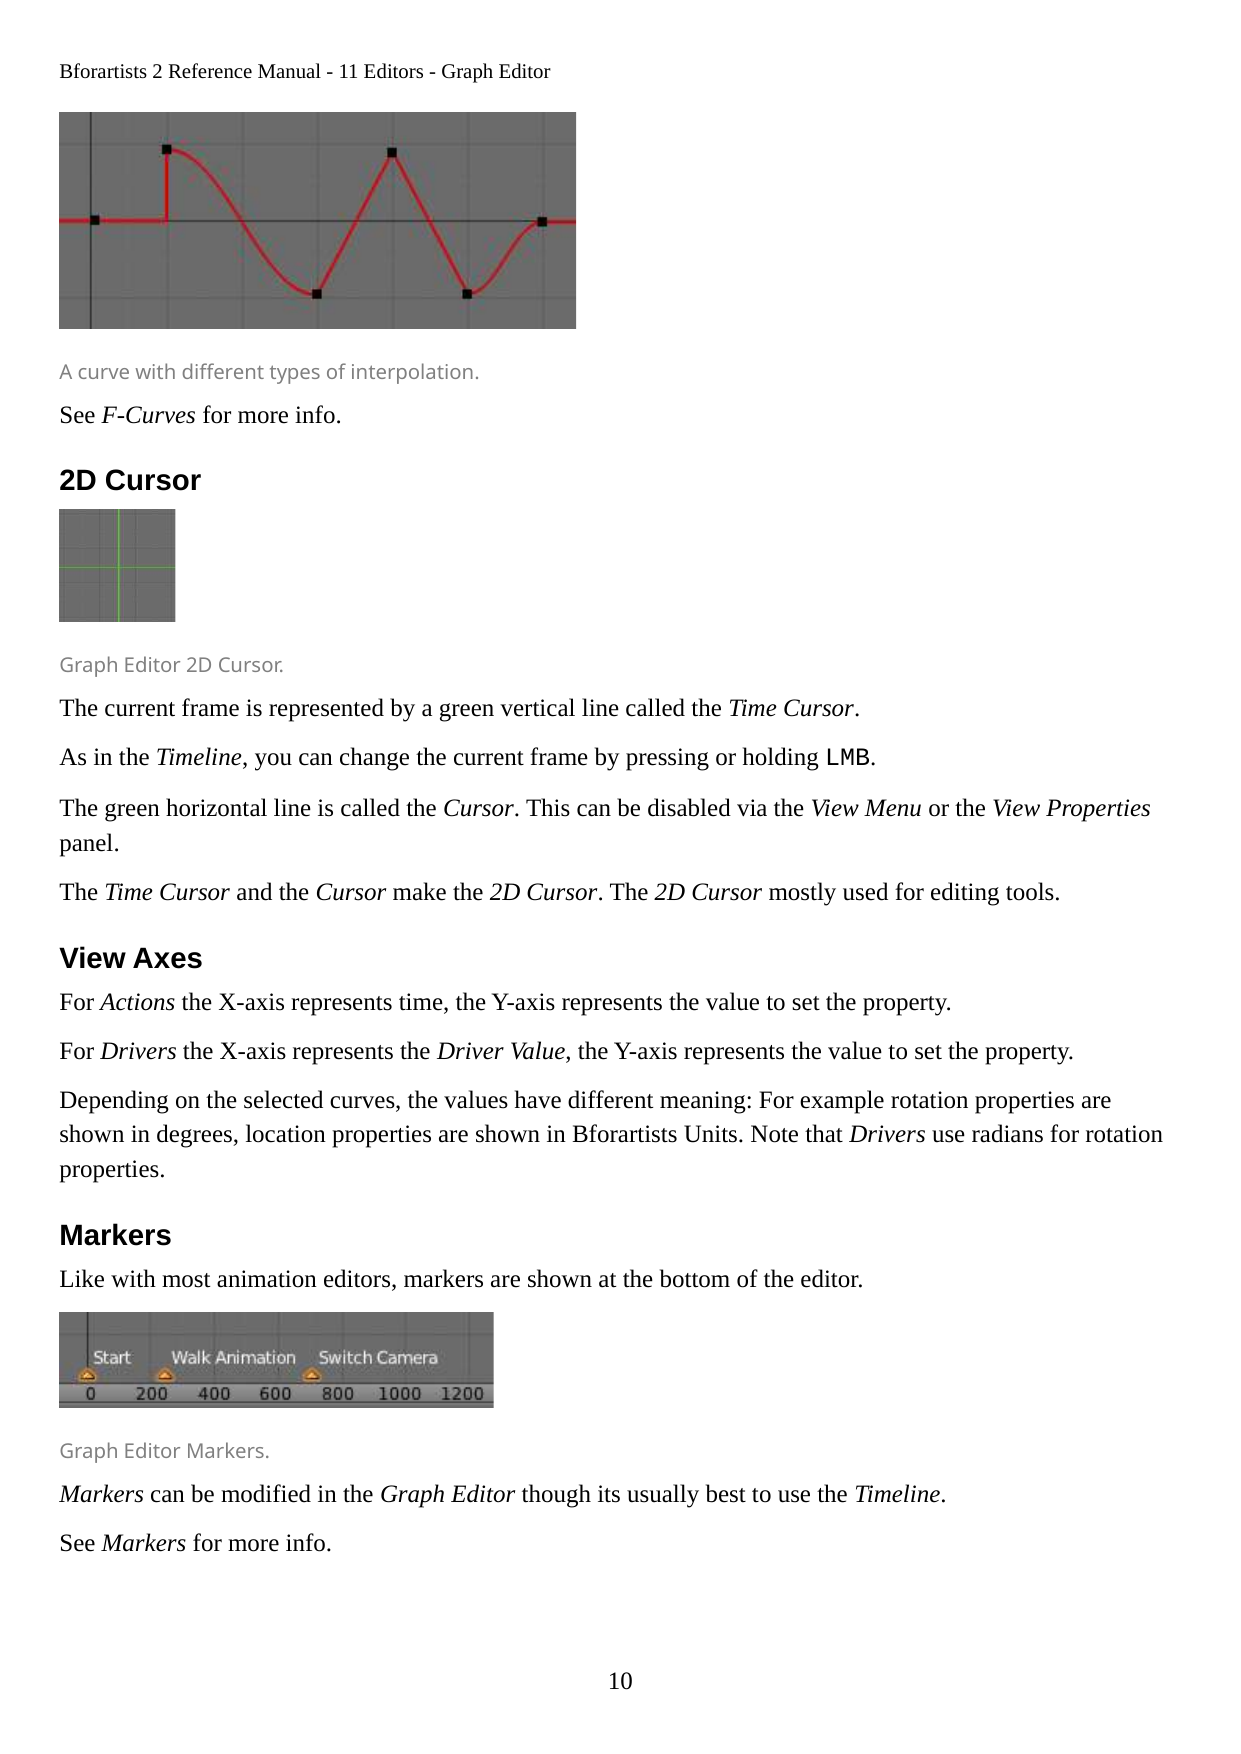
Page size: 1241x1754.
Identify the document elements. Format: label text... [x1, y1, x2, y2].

text The current frame is represented by a green vertical line called the Time Cursor. [59, 693, 1181, 721]
picture [59, 1312, 494, 1408]
text Like with most animation editors, markers are shown at the bottom of the editor. [59, 1264, 1181, 1292]
text Markers can be modified in the Graph Editor though its usually best to use the Timeline. [59, 1479, 1181, 1508]
subtitle View Axes [59, 941, 1181, 974]
text The Time Cursor and the Cursor make the 2D Cursor. The 2D Cursor mostly used for editing tools. [59, 877, 1181, 906]
text The green horizontal line is called the Cursor. This can be disabled via the View Menu or the View Properties panel. [59, 793, 1181, 857]
picture [59, 112, 577, 329]
text For Drivers the X-axis represents the Driver Value, the Y-axis represents the value to set the property. [59, 1036, 1181, 1064]
text See Markers for more info. [59, 1528, 1181, 1557]
text Depending on the selected curves, the values have different meaning: For example rotation properties are shown in degrees, location properties are shown in Bforartists Units. Note that Drivers use radians for rotation properties. [59, 1085, 1181, 1183]
text As in the Timeline, you can change the current frame by pressing or holding LMB. [59, 742, 1181, 773]
text See F-Curves for more info. [59, 400, 1181, 428]
picture [59, 509, 176, 622]
text Graph Editor Markers. [59, 1434, 1181, 1465]
subtitle 2D Cursor [59, 463, 1181, 497]
text For Actions the X-axis represents time, the Y-axis represents the value to set the property. [59, 987, 1181, 1016]
text A curve with different types of interpolation. [59, 354, 1181, 385]
subtitle Markers [59, 1217, 1181, 1251]
text Graph Editor 2D Cursor. [59, 647, 1181, 678]
